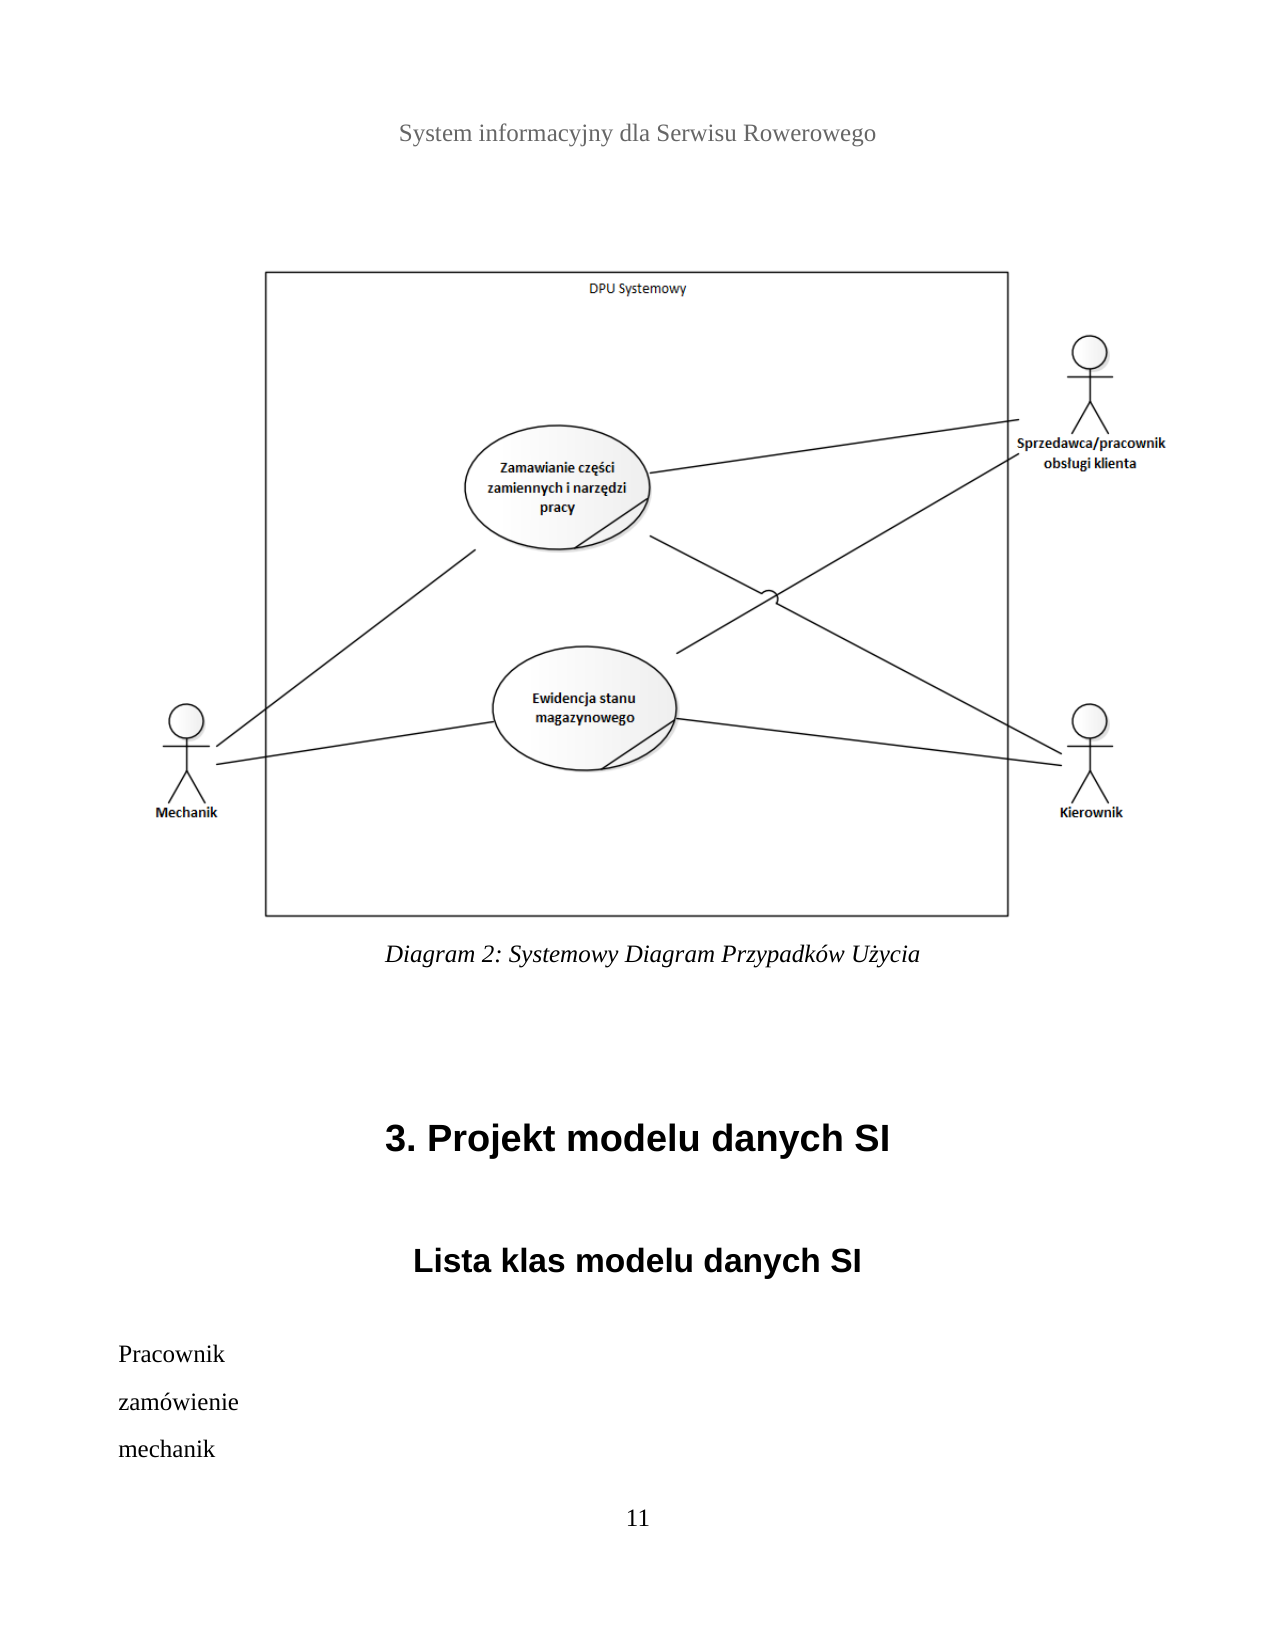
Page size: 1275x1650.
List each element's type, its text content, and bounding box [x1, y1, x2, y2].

text Diagram 2: Systemowy Diagram Przypadków Użycia [134, 939, 1173, 968]
picture [134, 243, 1174, 939]
subtitle 3. Projekt modelu danych SI [118, 1116, 1157, 1159]
text Pracownik [118, 1339, 1157, 1368]
text mechanik [118, 1434, 1157, 1463]
subtitle Lista klas modelu danych SI [118, 1241, 1157, 1279]
text zamówienie [118, 1387, 1157, 1416]
